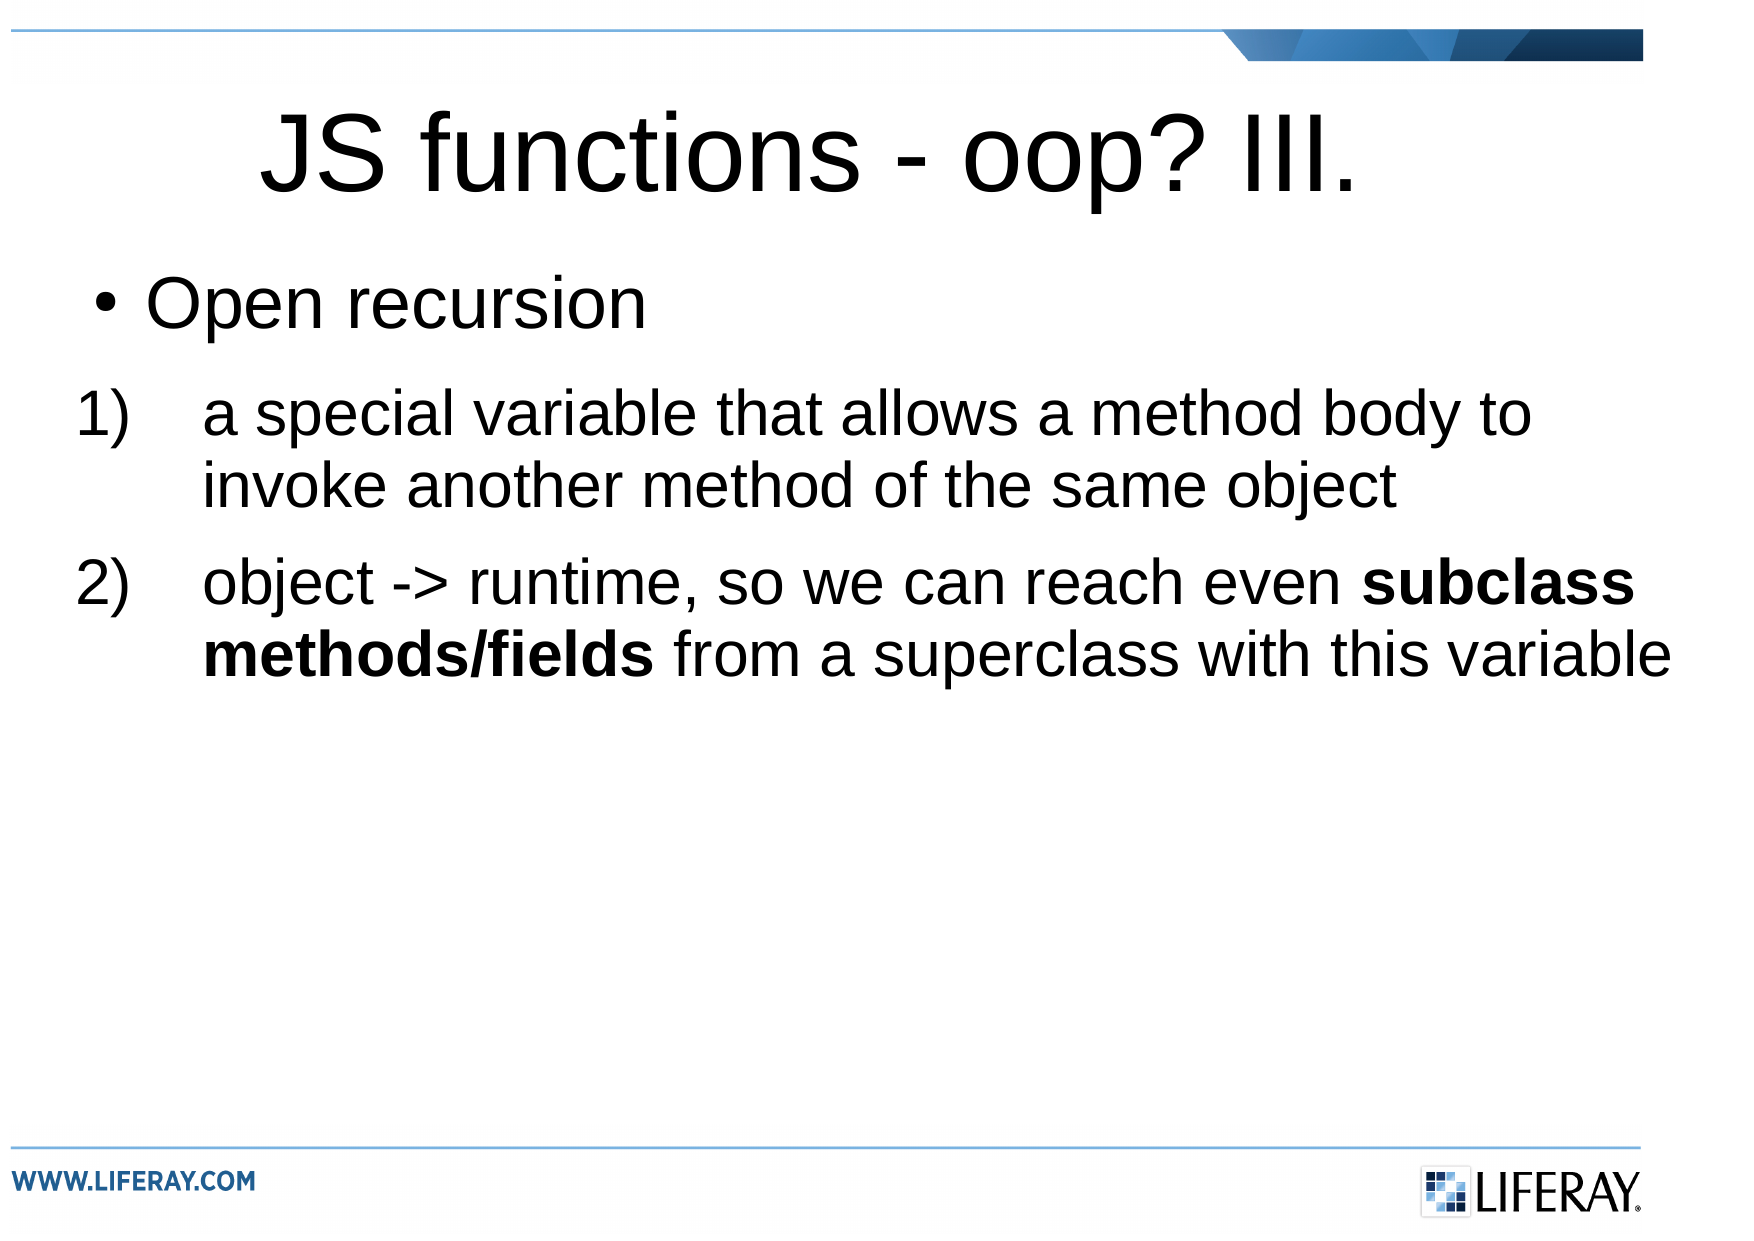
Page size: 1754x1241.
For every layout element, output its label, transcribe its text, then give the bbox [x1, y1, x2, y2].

list Open recursion a special variable that allows a method body to invoke another method of the same object object -> runtime, so we can reach even subclass methods/fields from a superclass with this variable [75, 262, 1680, 1098]
picture [9, 1124, 1642, 1234]
title JS functions - oop? III. [82, 49, 1571, 257]
picture [11, 0, 1644, 84]
